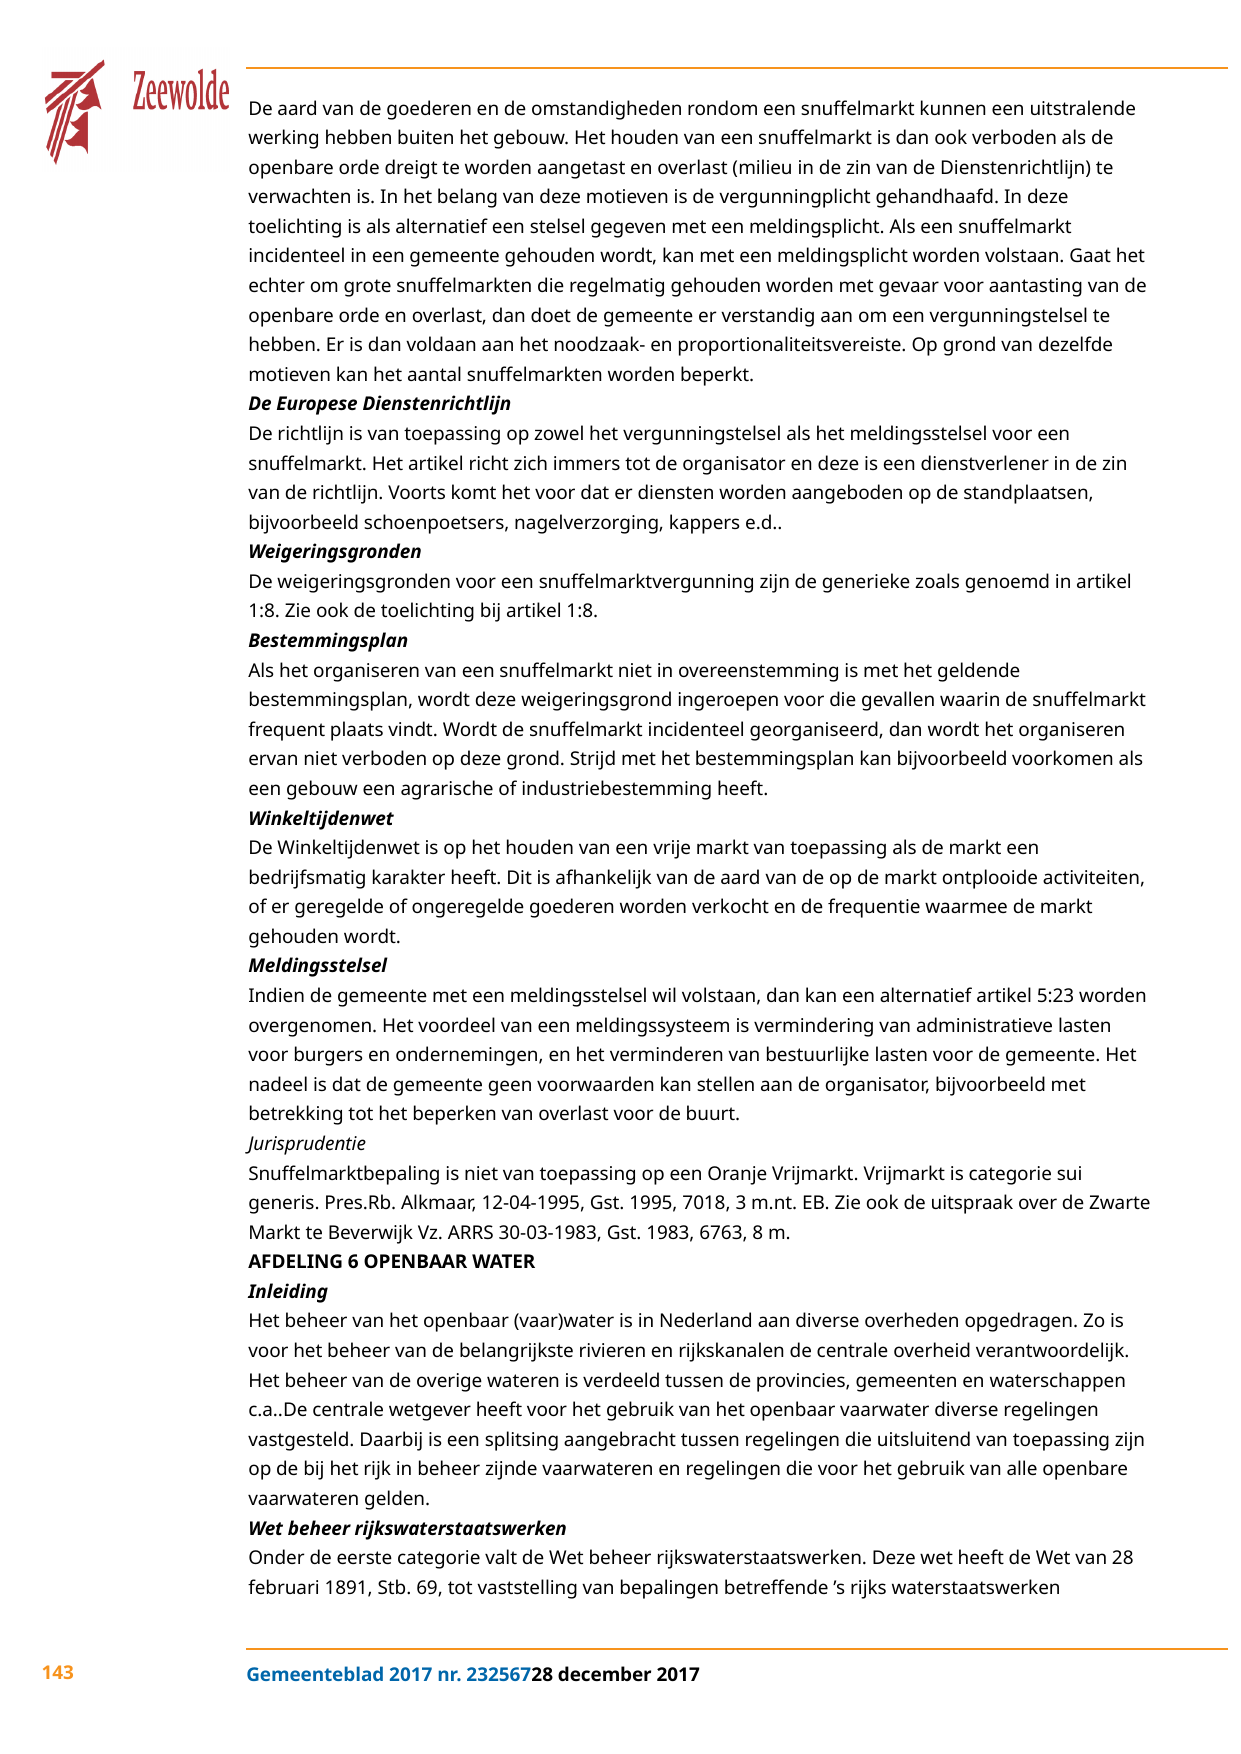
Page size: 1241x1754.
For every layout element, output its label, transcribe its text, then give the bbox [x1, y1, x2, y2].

text Snuffelmarktbepaling is niet van toepassing op een Oranje Vrijmarkt. Vrijmarkt is categorie sui generis. Pres.Rb. Alkmaar, 12-04-1995, Gst. 1995, 7018, 3 m.nt. EB. Zie ook de uitspraak over de Zwarte Markt te Beverwijk Vz. ARRS 30-03-1983, Gst. 1983, 6763, 8 m. [248, 1160, 1152, 1245]
text Indien de gemeente met een meldingsstelsel wil volstaan, dan kan een alternatief artikel 5:23 worden overgenomen. Het voordeel van een meldingssysteem is vermindering van administratieve lasten voor burgers en ondernemingen, en het verminderen van bestuurlijke lasten voor de gemeente. Het nadeel is dat de gemeente geen voorwaarden kan stellen aan de organisator, bijvoorbeeld met betrekking tot het beperken van overlast voor de buurt. [248, 982, 1152, 1126]
text Het beheer van het openbaar (vaar)water is in Nederland aan diverse overheden opgedragen. Zo is voor het beheer van de belangrijkste rivieren en rijkskanalen de centrale overheid verantwoordelijk. Het beheer van de overige wateren is verdeeld tussen de provincies, gemeenten en waterschappen c.a.. De centrale wetgever heeft voor het gebruik van het openbaar vaarwater diverse regelingen vastgesteld. Daarbij is een splitsing aangebracht tussen regelingen die uitsluitend van toepassing zijn op de bij het rijk in beheer zijnde vaarwateren en regelingen die voor het gebruik van alle openbare vaarwateren gelden. [248, 1308, 1152, 1511]
text Meldingsstelsel [248, 953, 1152, 978]
text De Winkeltijdenwet is op het houden van een vrije markt van toepassing als de markt een bedrijfsmatig karakter heeft. Dit is afhankelijk van de aard van de op de markt ontplooide activiteiten, of er geregelde of ongeregelde goederen worden verkocht en de frequentie waarmee de markt gehouden wordt. [248, 834, 1152, 949]
text De aard van de goederen en de omstandigheden rondom een snuffelmarkt kunnen een uitstralende werking hebben buiten het gebouw. Het houden van een snuffelmarkt is dan ook verboden als de openbare orde dreigt te worden aangetast en overlast (milieu in de zin van de Dienstenrichtlijn) te verwachten is. In het belang van deze motieven is de vergunningplicht gehandhaafd. In deze toelichting is als alternatief een stelsel gegeven met een meldingsplicht. Als een snuffelmarkt incidenteel in een gemeente gehouden wordt, kan met een meldingsplicht worden volstaan. Gaat het echter om grote snuffelmarkten die regelmatig gehouden worden met gevaar voor aantasting van de openbare orde en overlast, dan doet de gemeente er verstandig aan om een vergunningstelsel te hebben. Er is dan voldaan aan het noodzaak- en proportionaliteitsvereiste. Op grond van dezelfde motieven kan het aantal snuffelmarkten worden beperkt. [248, 95, 1152, 387]
text Weigeringsgronden [248, 538, 1152, 564]
text Onder de eerste categorie valt de Wet beheer rijkswaterstaatswerken. Deze wet heeft de Wet van 28 februari 1891, Stb. 69, tot vaststelling van bepalingen betreffende ’s rijks waterstaatswerken [248, 1544, 1152, 1600]
text Wet beheer rijkswaterstaatswerken [248, 1515, 1152, 1541]
picture [41, 47, 231, 172]
text Als het organiseren van een snuffelmarkt niet in overeenstemming is met het geldende bestemmingsplan, wordt deze weigeringsgrond ingeroepen voor die gevallen waarin de snuffelmarkt frequent plaats vindt. Wordt de snuffelmarkt incidenteel georganiseerd, dan wordt het organiseren ervan niet verboden op deze grond. Strijd met het bestemmingsplan kan bijvoorbeeld voorkomen als een gebouw een agrarische of industriebestemming heeft. [248, 657, 1152, 801]
text AFDELING 6 OPENBAAR WATER [248, 1248, 1152, 1274]
text Jurisprudentie [248, 1130, 1152, 1156]
text De richtlijn is van toepassing op zowel het vergunningstelsel als het meldingsstelsel voor een snuffelmarkt. Het artikel richt zich immers tot de organisator en deze is een dienstverlener in de zin van de richtlijn. Voorts komt het voor dat er diensten worden aangeboden op de standplaatsen, bijvoorbeeld schoenpoetsers, nagelverzorging, kappers e.d.. [248, 420, 1152, 535]
text De weigeringsgronden voor een snuffelmarktvergunning zijn de generieke zoals genoemd in artikel 1:8. Zie ook de toelichting bij artikel 1:8. [248, 568, 1152, 623]
text Winkeltijdenwet [248, 805, 1152, 831]
text Inleiding [248, 1278, 1152, 1304]
text Bestemmingsplan [248, 627, 1152, 653]
text De Europese Dienstenrichtlijn [248, 391, 1152, 416]
